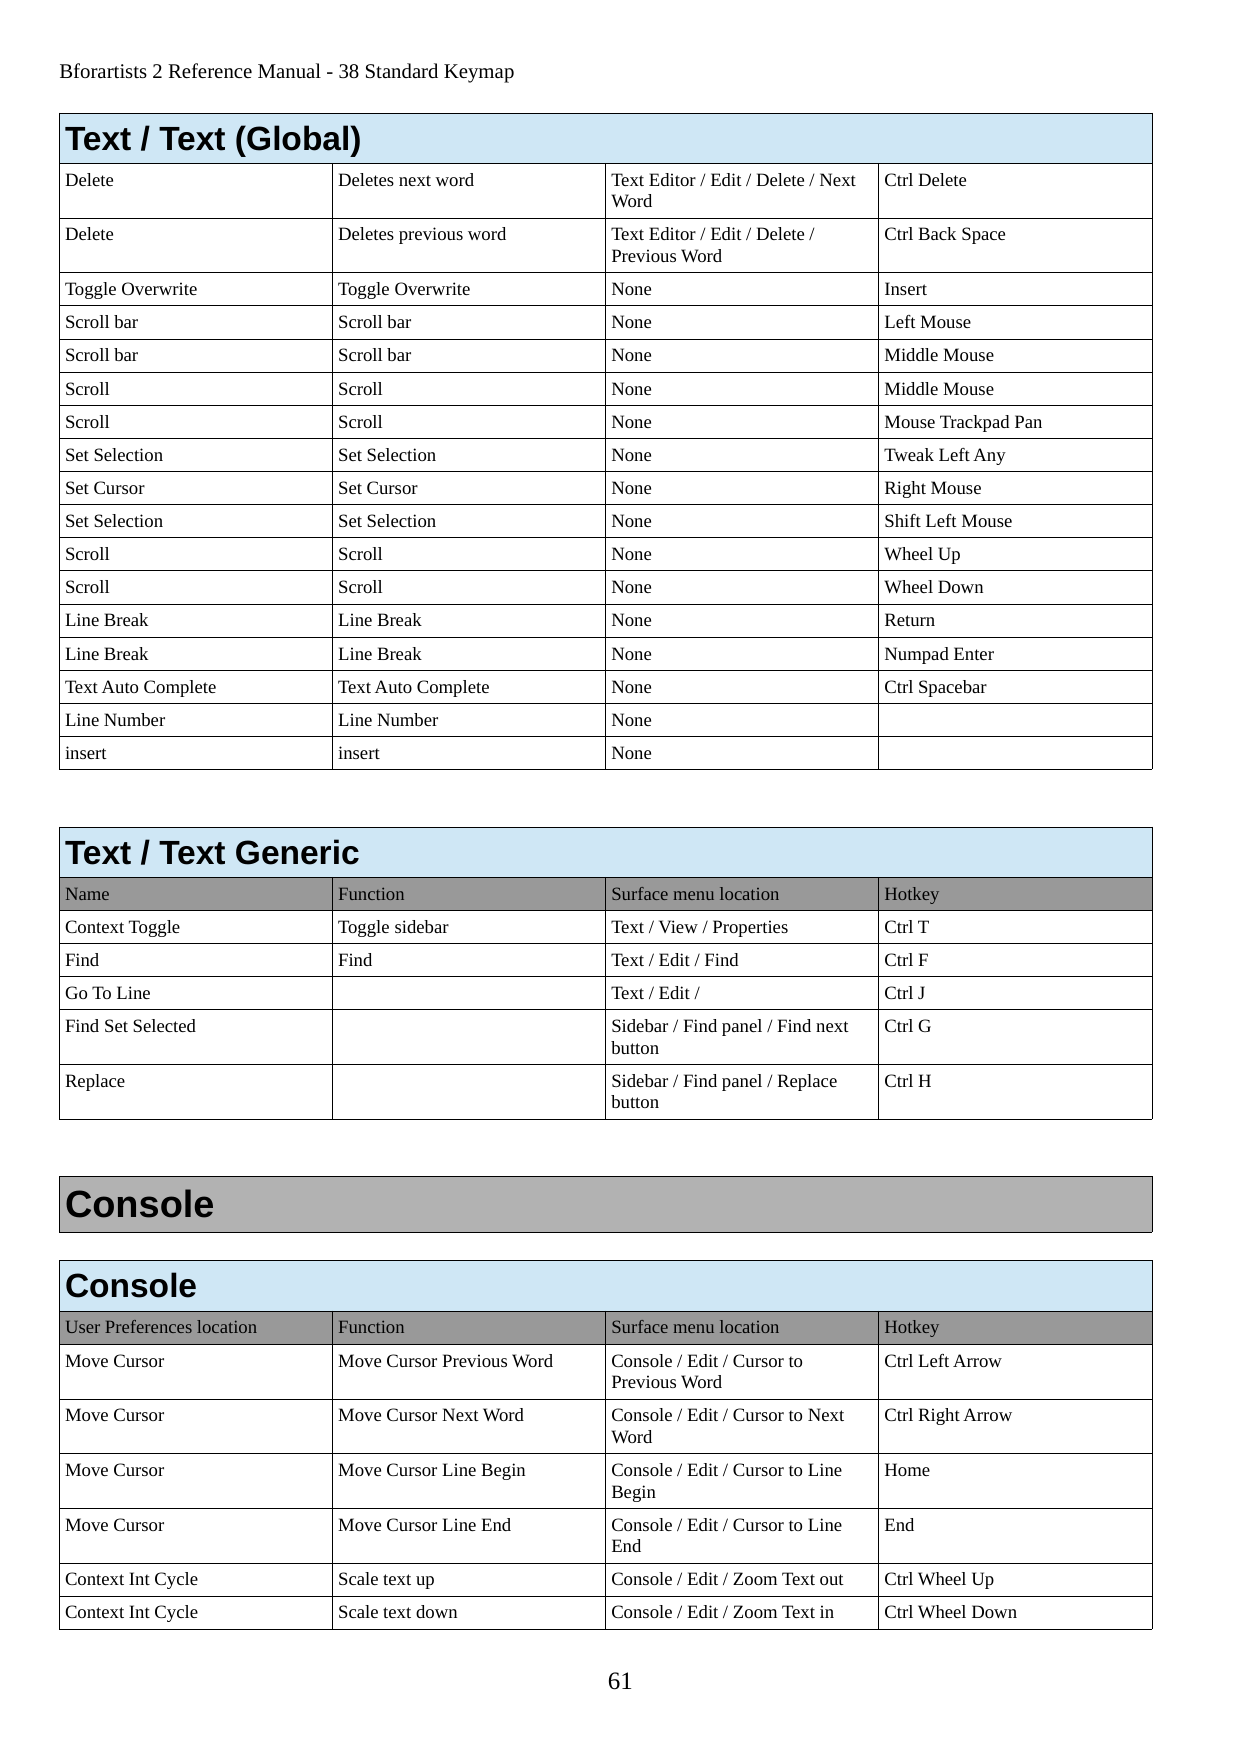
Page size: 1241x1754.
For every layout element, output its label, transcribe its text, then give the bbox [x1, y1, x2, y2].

table_cell None [606, 704, 878, 736]
table_cell Scroll [60, 538, 332, 570]
table_cell Middle Mouse [879, 373, 1152, 405]
table_cell Tweak Left Any [879, 439, 1152, 471]
table_cell Ctrl Delete [879, 164, 1152, 217]
table_cell Surface menu location [606, 878, 878, 910]
table_cell Text Editor / Edit / Delete / Previous Word [606, 219, 878, 272]
table_cell Text Auto Complete [333, 671, 605, 703]
table_cell Move Cursor [60, 1454, 332, 1508]
table_cell Wheel Down [879, 571, 1152, 603]
table_cell Console / Edit / Cursor to Line End [606, 1509, 878, 1562]
table_cell Toggle sidebar [333, 911, 605, 943]
table_cell Scroll [60, 571, 332, 603]
table_cell Ctrl Back Space [879, 219, 1152, 272]
table_cell None [606, 737, 878, 769]
table_cell Console / Edit / Zoom Text in [606, 1597, 878, 1629]
table_header Text / Text Generic [60, 828, 1152, 877]
table_cell Hotkey [879, 878, 1152, 910]
table_cell Console / Edit / Cursor to Next Word [606, 1400, 878, 1453]
table_cell Surface menu location [606, 1312, 878, 1344]
table_cell Function [333, 1312, 605, 1344]
table_cell Scroll [60, 406, 332, 438]
table_cell Scroll bar [60, 306, 332, 338]
table_cell Line Break [333, 605, 605, 637]
table_cell Move Cursor Next Word [333, 1400, 605, 1453]
table_cell Ctrl Right Arrow [879, 1400, 1152, 1453]
table_cell Text / View / Properties [606, 911, 878, 943]
table_cell End [879, 1509, 1152, 1562]
table_cell Middle Mouse [879, 340, 1152, 372]
table_cell None [606, 472, 878, 504]
table_cell None [606, 605, 878, 637]
table_cell Scroll [333, 406, 605, 438]
table_cell Line Break [333, 638, 605, 670]
table_cell Ctrl Wheel Down [879, 1597, 1152, 1629]
table_cell Shift Left Mouse [879, 505, 1152, 537]
table_cell Find [333, 944, 605, 976]
table_cell Delete [60, 164, 332, 217]
table_cell Set Selection [60, 439, 332, 471]
table_cell Go To Line [60, 977, 332, 1009]
table_cell Line Number [60, 704, 332, 736]
table_cell [333, 1065, 605, 1119]
table_cell Set Cursor [333, 472, 605, 504]
table_cell Home [879, 1454, 1152, 1508]
table_cell Mouse Trackpad Pan [879, 406, 1152, 438]
table_cell Sidebar / Find panel / Find next button [606, 1010, 878, 1064]
table_cell None [606, 273, 878, 305]
table_cell [879, 704, 1152, 736]
table_cell Set Selection [60, 505, 332, 537]
table_cell Wheel Up [879, 538, 1152, 570]
table_header Console [60, 1177, 1152, 1232]
table_cell Ctrl H [879, 1065, 1152, 1119]
table_cell [333, 1010, 605, 1064]
table_cell None [606, 439, 878, 471]
table_cell Ctrl G [879, 1010, 1152, 1064]
table_cell Function [333, 878, 605, 910]
table_cell Ctrl Spacebar [879, 671, 1152, 703]
table_cell None [606, 638, 878, 670]
table_cell Ctrl F [879, 944, 1152, 976]
table_cell Text Auto Complete [60, 671, 332, 703]
table_cell Set Cursor [60, 472, 332, 504]
table_cell Left Mouse [879, 306, 1152, 338]
table_cell Name [60, 878, 332, 910]
table_cell Deletes next word [333, 164, 605, 217]
table_cell Console / Edit / Zoom Text out [606, 1564, 878, 1596]
table_cell None [606, 571, 878, 603]
table_cell Move Cursor Line End [333, 1509, 605, 1562]
table_cell None [606, 406, 878, 438]
table_cell None [606, 306, 878, 338]
table_cell Scale text up [333, 1564, 605, 1596]
table_cell Scroll [333, 538, 605, 570]
table_cell insert [60, 737, 332, 769]
table_cell Move Cursor Previous Word [333, 1345, 605, 1398]
table_cell Scroll bar [60, 340, 332, 372]
table_cell Move Cursor [60, 1345, 332, 1398]
table_cell None [606, 505, 878, 537]
table_cell Text / Edit / Find [606, 944, 878, 976]
table_cell Scroll [60, 373, 332, 405]
table_cell Move Cursor [60, 1509, 332, 1562]
table_cell Set Selection [333, 505, 605, 537]
table_cell Numpad Enter [879, 638, 1152, 670]
table_header Text / Text (Global) [60, 114, 1152, 163]
table_cell Sidebar / Find panel / Replace button [606, 1065, 878, 1119]
table_cell None [606, 340, 878, 372]
table_cell Scroll [333, 571, 605, 603]
table_cell Find Set Selected [60, 1010, 332, 1064]
table_cell Line Break [60, 605, 332, 637]
table_cell Scroll bar [333, 306, 605, 338]
table_cell None [606, 671, 878, 703]
table_cell Context Int Cycle [60, 1597, 332, 1629]
table_cell Move Cursor [60, 1400, 332, 1453]
table_cell Text Editor / Edit / Delete / Next Word [606, 164, 878, 217]
table_cell Find [60, 944, 332, 976]
table_cell [333, 977, 605, 1009]
table_cell Context Toggle [60, 911, 332, 943]
table_cell Set Selection [333, 439, 605, 471]
table_cell Move Cursor Line Begin [333, 1454, 605, 1508]
table_cell [879, 737, 1152, 769]
table_cell Ctrl J [879, 977, 1152, 1009]
table_cell User Preferences location [60, 1312, 332, 1344]
table_cell Scroll bar [333, 340, 605, 372]
table_cell Hotkey [879, 1312, 1152, 1344]
table_cell Scroll [333, 373, 605, 405]
table_cell Deletes previous word [333, 219, 605, 272]
table_cell None [606, 373, 878, 405]
table_cell Right Mouse [879, 472, 1152, 504]
table_cell Replace [60, 1065, 332, 1119]
table_cell Ctrl Wheel Up [879, 1564, 1152, 1596]
table_cell Ctrl Left Arrow [879, 1345, 1152, 1398]
table_cell Toggle Overwrite [60, 273, 332, 305]
table_cell Line Number [333, 704, 605, 736]
table_cell Line Break [60, 638, 332, 670]
table_cell Delete [60, 219, 332, 272]
table_cell Console / Edit / Cursor to Line Begin [606, 1454, 878, 1508]
table_cell Console / Edit / Cursor to Previous Word [606, 1345, 878, 1398]
table_cell Text / Edit / [606, 977, 878, 1009]
table_header Console [60, 1261, 1152, 1311]
table_cell Insert [879, 273, 1152, 305]
table_cell Ctrl T [879, 911, 1152, 943]
table_cell Toggle Overwrite [333, 273, 605, 305]
table_cell insert [333, 737, 605, 769]
table_cell Scale text down [333, 1597, 605, 1629]
table_cell Context Int Cycle [60, 1564, 332, 1596]
table_cell Return [879, 605, 1152, 637]
table_cell None [606, 538, 878, 570]
